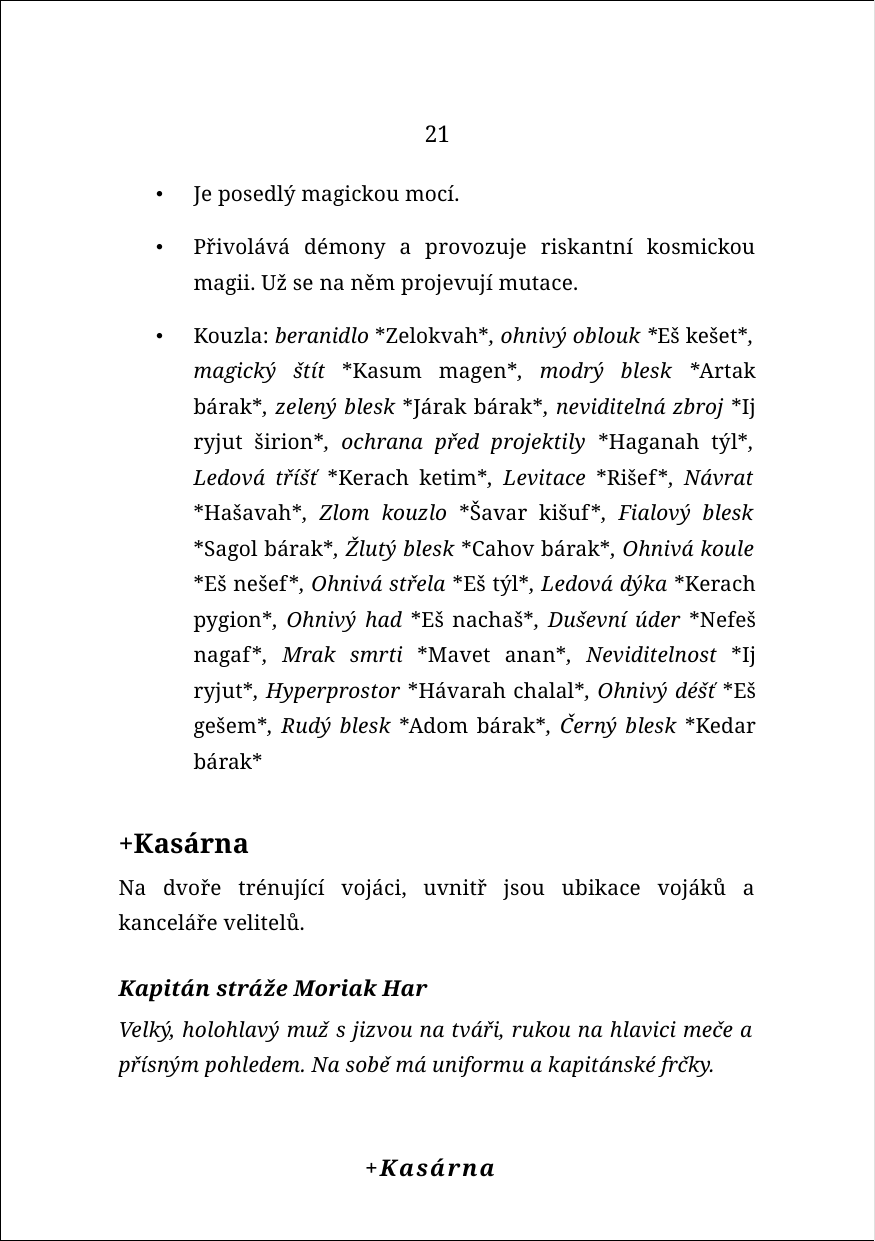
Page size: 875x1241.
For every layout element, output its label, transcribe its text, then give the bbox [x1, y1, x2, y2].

list Přivolává démony a provozuje riskantní kosmickou magii. Už se na něm projevují mutace. [156, 232, 756, 296]
subtitle Kapitán stráže Moriak Har [118, 973, 756, 1003]
text Velký, holohlavý muž s jizvou na tváři, rukou na hlavici meče a přísným pohledem. Na sobě má uniformu a kapitánské frčky. [118, 1015, 756, 1079]
list Je posedlý magickou mocí. [156, 179, 756, 207]
subtitle +Kasárna [118, 824, 756, 861]
list Kouzla: beranidlo *Zelokvah*, ohnivý oblouk *Eš kešet*, magický štít *Kasum magen*, modrý blesk *Artak bárak*, zelený blesk *Járak bárak*, neviditelná zbroj *Ij ryjut širion*, ochrana před projektily *Haganah týl*, Ledová tříšť *Kerach ketim*, Levitace *Rišef*, Návrat *Hašavah*, Zlom kouzlo *Šavar kišuf*, Fialový blesk *Sagol bárak*, Žlutý blesk *Cahov bárak*, Ohnivá koule *Eš nešef*, Ohnivá střela *Eš týl*, Ledová dýka *Kerach pygion*, Ohnivý had *Eš nachaš*, Duševní úder *Nefeš nagaf*, Mrak smrti *Mavet anan*, Neviditelnost *Ij ryjut*, Hyperprostor *Hávarah chalal*, Ohnivý déšť *Eš gešem*, Rudý blesk *Adom bárak*, Černý blesk *Kedar bárak* [156, 321, 756, 776]
text Na dvoře trénující vojáci, uvnitř jsou ubikace vojáků a kanceláře velitelů. [118, 873, 756, 937]
